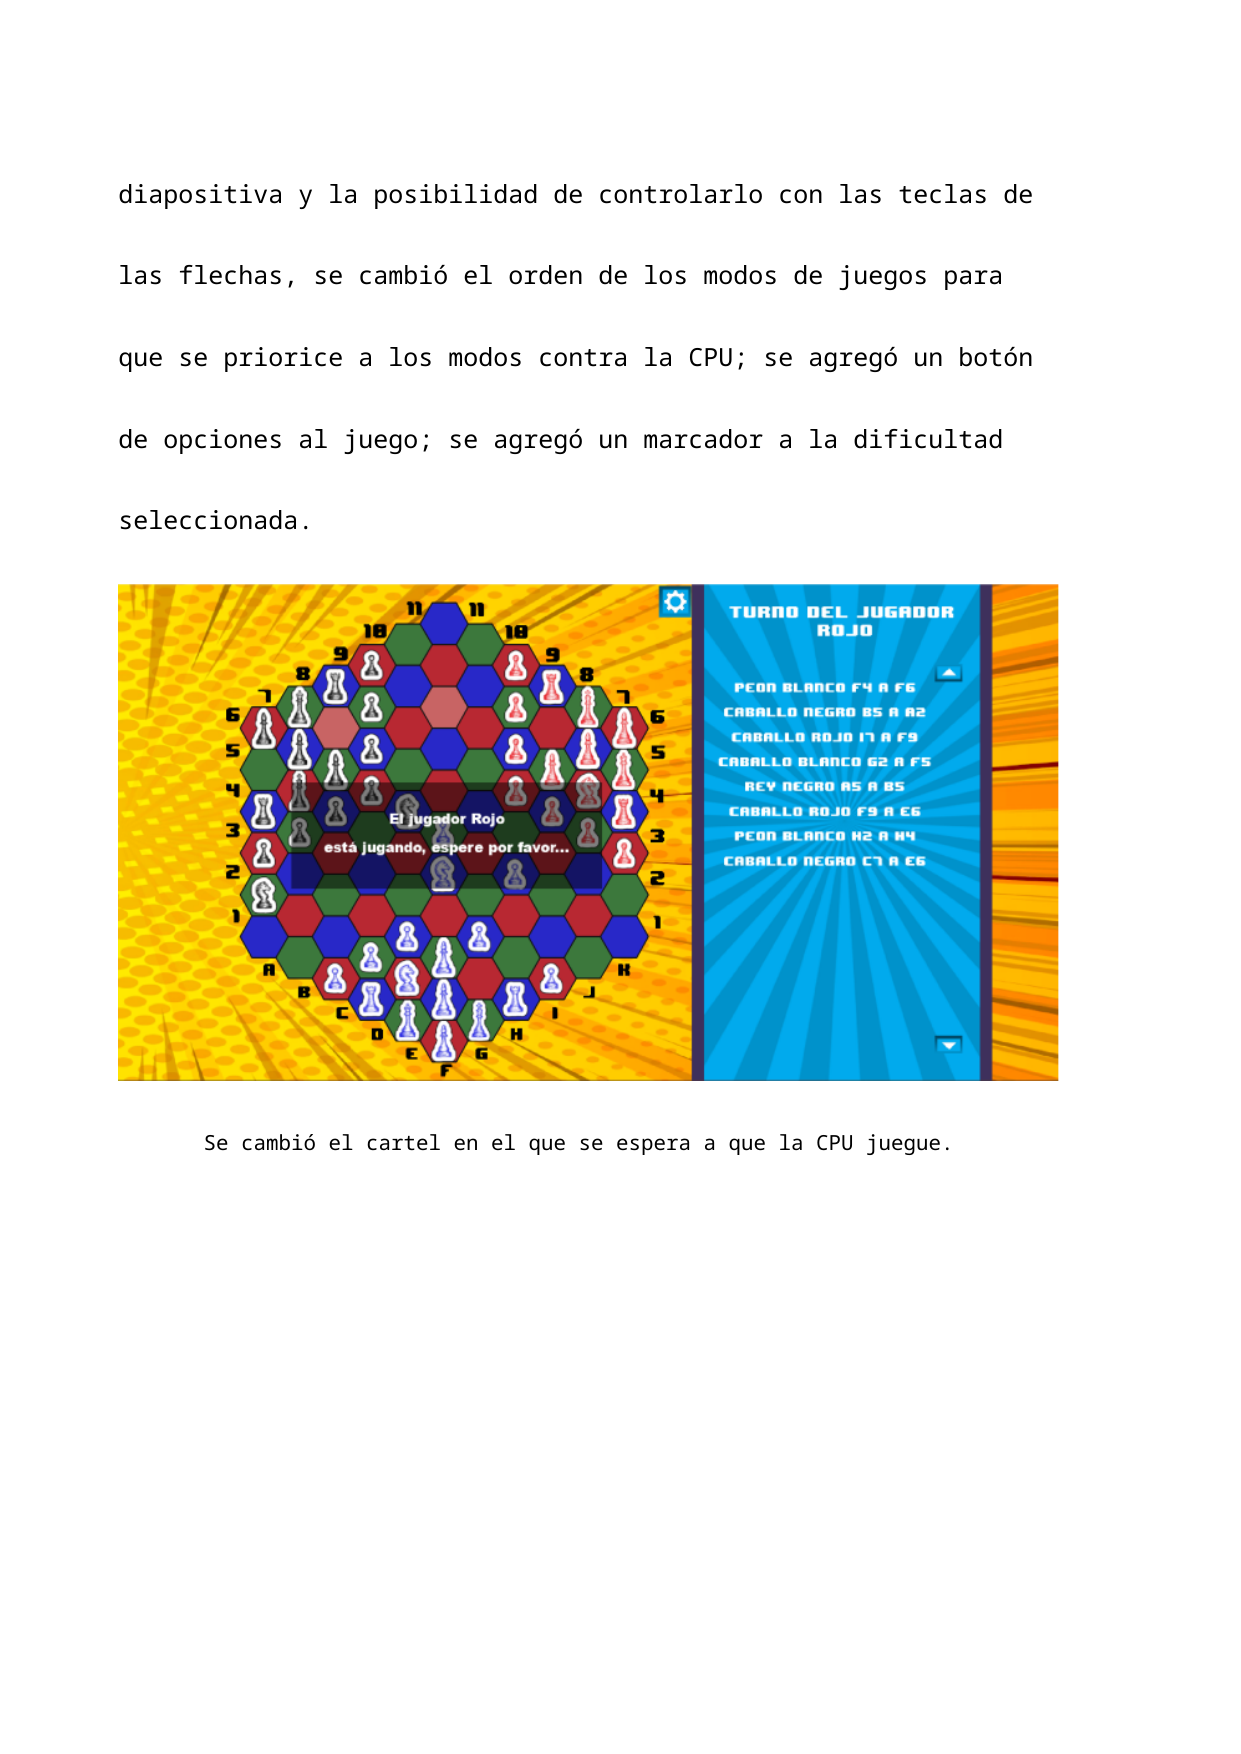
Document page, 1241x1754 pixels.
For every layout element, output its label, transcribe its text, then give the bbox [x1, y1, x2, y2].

picture [804, 708, 823, 717]
picture [863, 683, 872, 692]
picture [836, 832, 845, 841]
picture [863, 857, 882, 866]
picture [732, 733, 741, 742]
picture [735, 683, 754, 692]
picture [895, 758, 904, 766]
picture [767, 782, 776, 791]
picture [943, 669, 955, 676]
picture [889, 708, 898, 717]
picture [852, 832, 872, 841]
picture [879, 832, 888, 840]
picture [783, 807, 802, 816]
picture [900, 807, 920, 816]
picture [783, 782, 834, 791]
picture [866, 733, 874, 742]
picture [847, 624, 872, 636]
picture [909, 733, 918, 742]
picture [741, 807, 780, 816]
picture [757, 832, 776, 841]
picture [832, 807, 839, 816]
picture [857, 607, 911, 618]
picture [889, 857, 898, 866]
picture [725, 708, 785, 717]
picture [978, 584, 1059, 1081]
picture [905, 857, 925, 866]
picture [825, 708, 855, 717]
picture [788, 708, 797, 717]
picture [719, 758, 727, 766]
picture [725, 857, 797, 866]
picture [825, 857, 855, 866]
picture [836, 683, 845, 692]
picture [911, 758, 930, 766]
picture [895, 832, 915, 841]
picture [757, 683, 776, 692]
picture [783, 683, 834, 692]
picture [879, 683, 888, 692]
picture [852, 683, 860, 692]
picture [842, 782, 861, 791]
text diapositiva y la posibilidad de controlarlo con las teclas de las flechas, se cambió el orden de los modos de juegos para que se priorice a los modos contra la CPU; se agregó un botón de opciones al juego; se agregó un marcador a la dificultad seleccionada. [118, 176, 1038, 537]
picture [783, 832, 834, 841]
picture [863, 708, 882, 717]
picture [812, 733, 852, 742]
picture [858, 807, 877, 816]
picture [852, 758, 860, 766]
picture [868, 758, 888, 766]
picture [906, 683, 915, 692]
picture [730, 607, 783, 618]
picture [808, 607, 819, 618]
picture [743, 733, 804, 742]
picture [884, 807, 894, 816]
picture [804, 857, 823, 866]
picture [842, 807, 850, 816]
text Se cambió el cartel en el que se espera a que la CPU juegue. [118, 1128, 1038, 1157]
picture [842, 758, 850, 766]
picture [799, 758, 839, 766]
picture [741, 758, 780, 766]
picture [905, 708, 925, 717]
picture [822, 607, 833, 618]
picture [730, 807, 738, 816]
picture [735, 832, 754, 841]
picture [884, 782, 904, 791]
picture [898, 733, 906, 742]
picture [942, 607, 954, 618]
picture [782, 758, 792, 766]
picture [868, 782, 877, 791]
picture [730, 758, 738, 766]
picture [818, 624, 844, 636]
picture [944, 1043, 955, 1049]
picture [118, 584, 710, 1081]
picture [881, 733, 890, 742]
picture [809, 807, 829, 816]
picture [914, 607, 939, 618]
picture [787, 607, 798, 618]
picture [895, 683, 904, 692]
picture [836, 607, 847, 618]
picture [746, 782, 764, 791]
